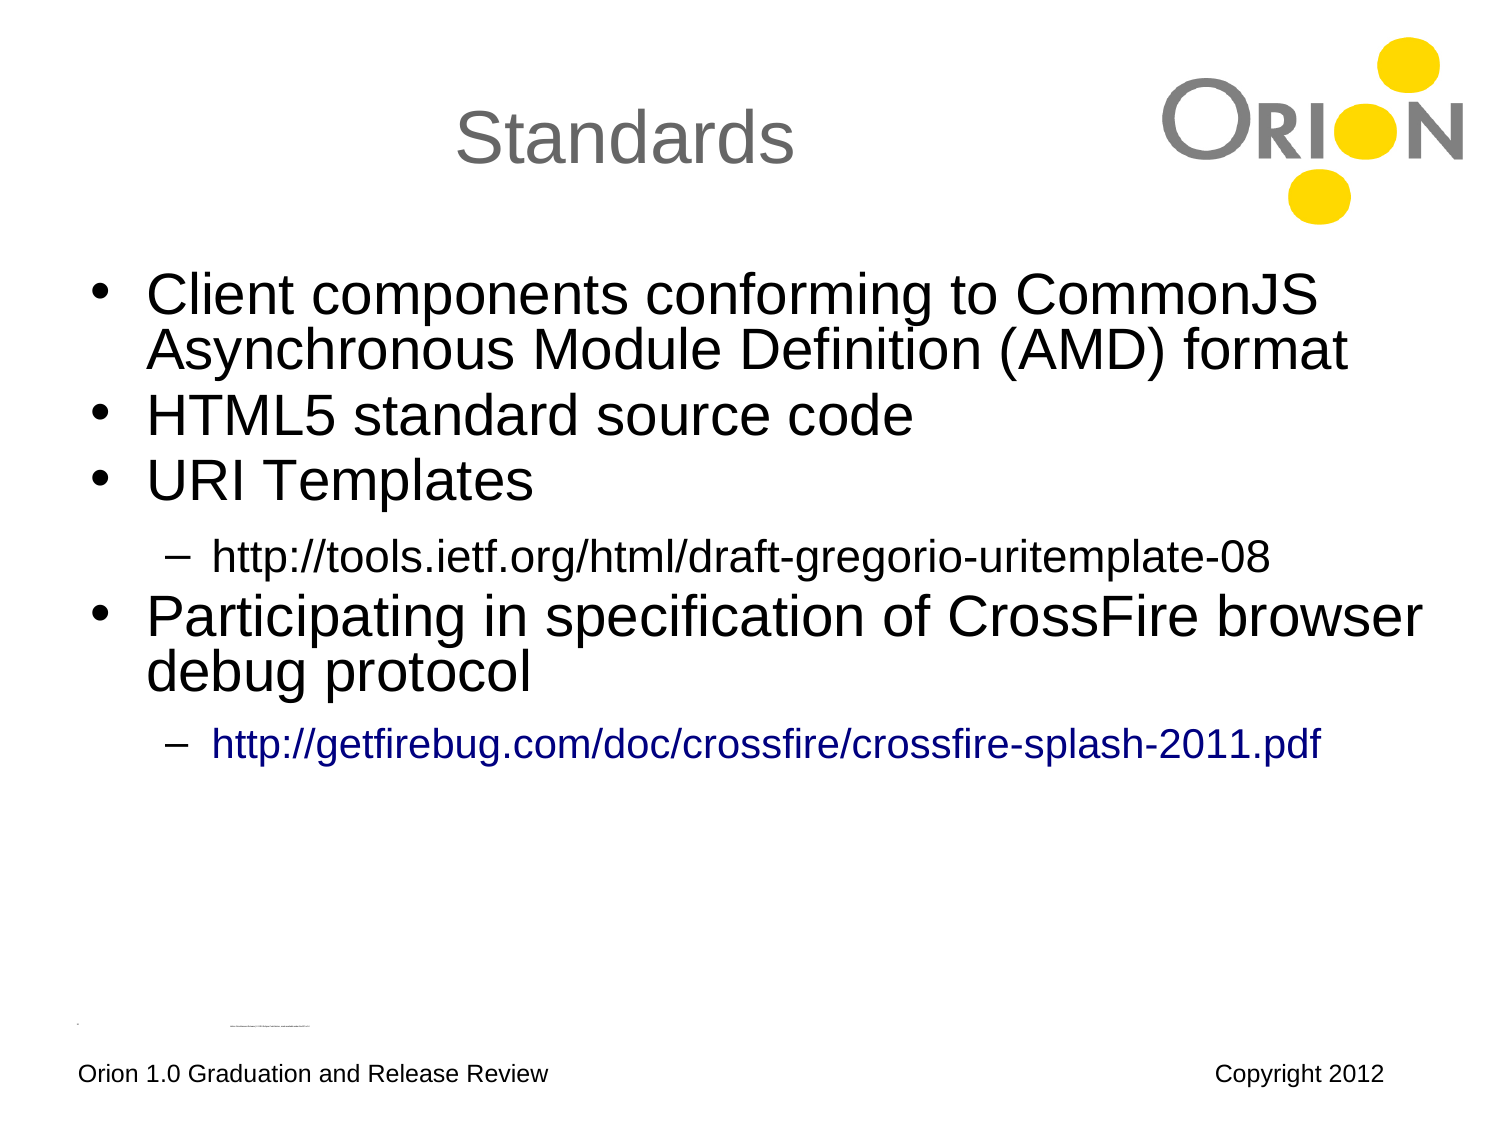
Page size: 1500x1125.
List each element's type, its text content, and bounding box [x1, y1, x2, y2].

list Client components conforming to CommonJS Asynchronous Module Definition (AMD) format HTML5 standard source code URI Templates http://tools.ietf.org/html/draft-gregorio-uritemplate-08 Participating in specification of CrossFire browser debug protocol http://getfirebug.com/doc/crossfire/crossfire-splash-2011.pdf [75, 262, 1500, 1006]
title Standards [74, 45, 1176, 233]
picture [1162, 37, 1463, 225]
